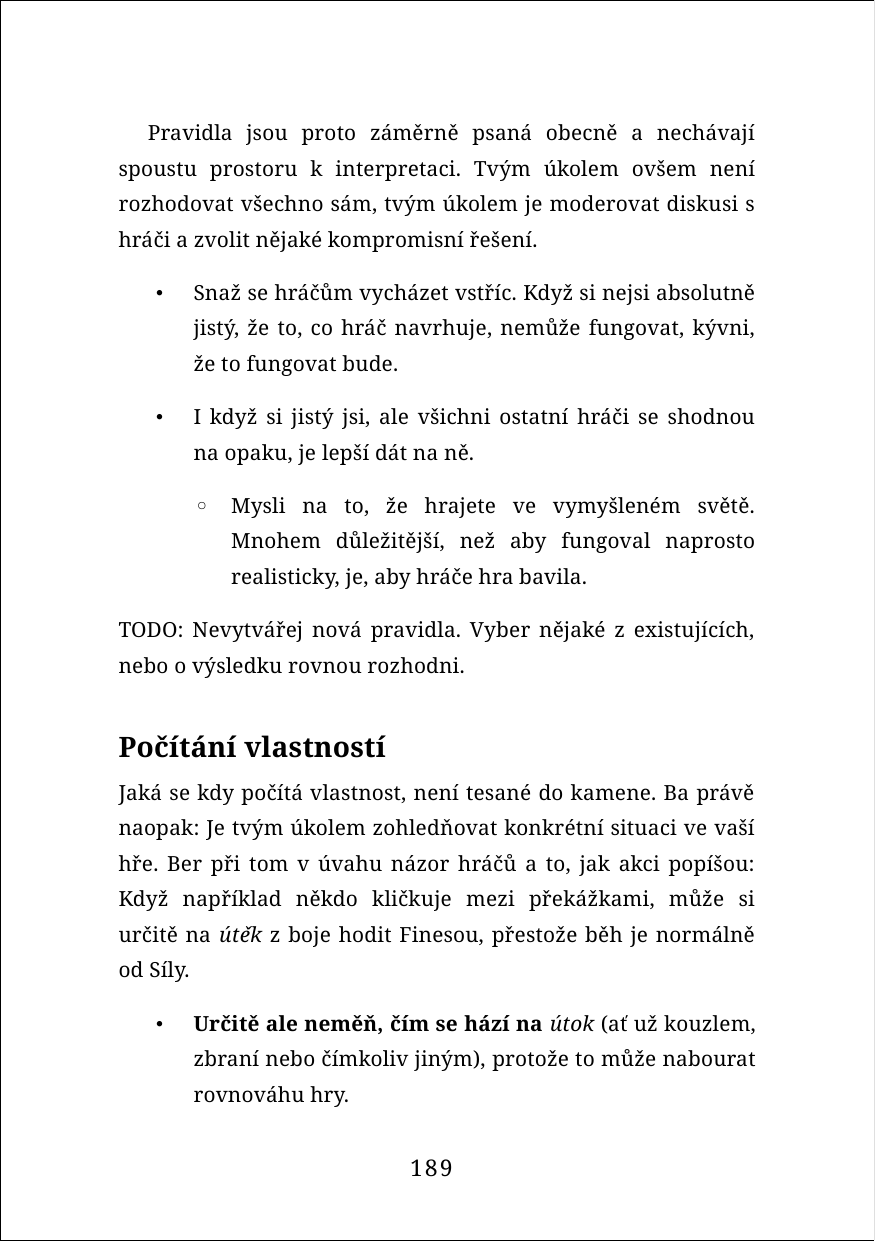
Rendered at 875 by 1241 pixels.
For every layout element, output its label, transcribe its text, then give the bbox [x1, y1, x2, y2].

subtitle Počítání vlastností [118, 728, 756, 766]
list I když si jistý jsi, ale všichni ostatní hráči se shodnou na opaku, je lepší dát na ně. [156, 402, 756, 466]
text Pravidla jsou proto záměrně psaná obecně a nechávají spoustu prostoru k interpretaci. Tvým úkolem ovšem není rozhodovat všechno sám, tvým úkolem je moderovat diskusi s hráči a zvolit nějaké kompromisní řešení. [118, 118, 756, 253]
text Jaká se kdy počítá vlastnost, není tesané do kamene. Ba právě naopak: Je tvým úkolem zohledňovat konkrétní situaci ve vaší hře. Ber při tom v úvahu názor hráčů a to, jak akci popíšou: Když například někdo kličkuje mezi překážkami, může si určitě na útěk z boje hodit Finesou, přestože běh je normálně od Síly. [118, 778, 756, 984]
list Mysli na to, že hrajete ve vymyšleném světě. Mnohem důležitější, než aby fungoval naprosto realisticky, je, aby hráče hra bavila. [193, 491, 756, 591]
list Snaž se hráčům vycházet vstříc. Když si nejsi absolutně jistý, že to, co hráč navrhuje, nemůže fungovat, kývni, že to fungovat bude. [156, 278, 756, 377]
list Určitě ale neměň, čím se hází na útok (ať už kouzlem, zbraní nebo čímkoliv jiným), protože to může nabourat rovnováhu hry. [156, 1009, 756, 1108]
text TODO: Nevytvářej nová pravidla. Vyber nějaké z existujících, nebo o výsledku rovnou rozhodni. [118, 615, 756, 679]
